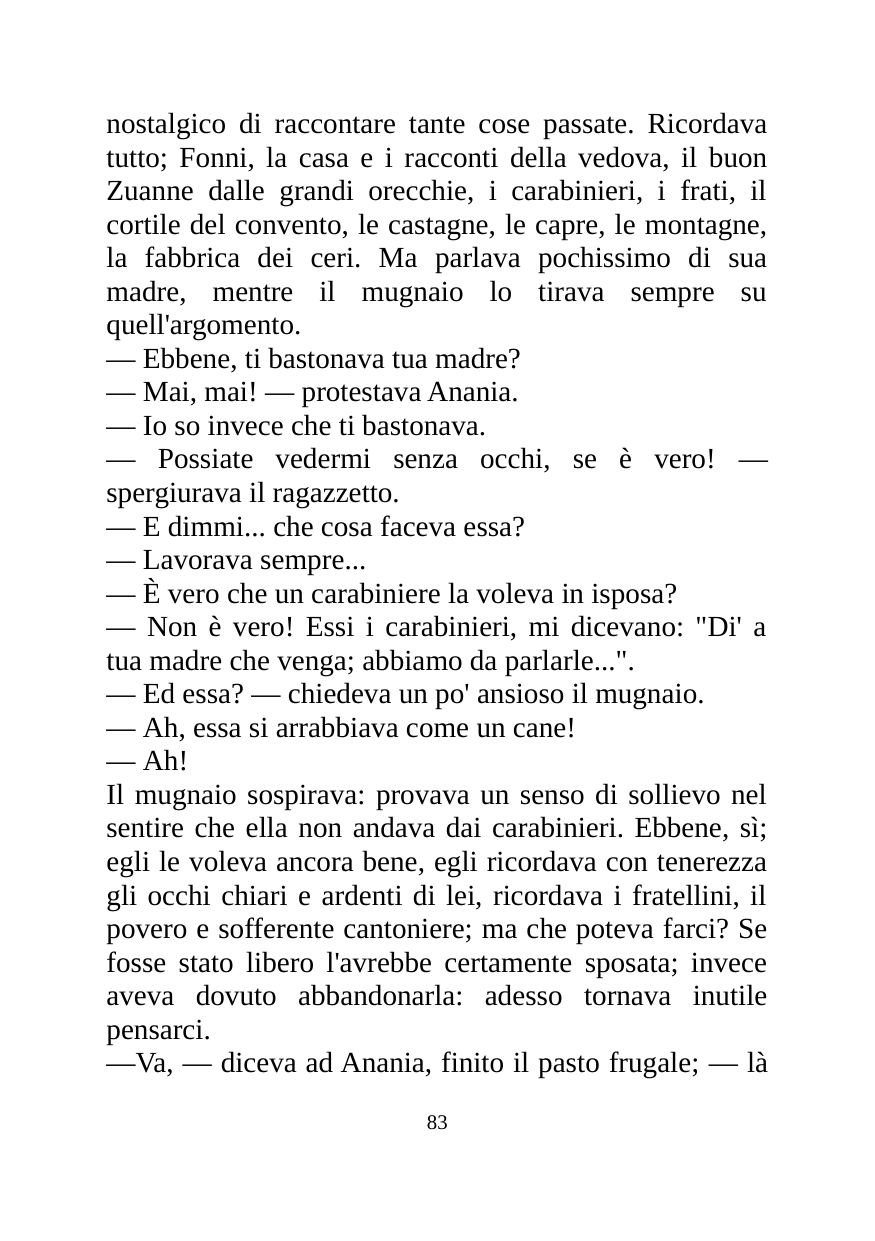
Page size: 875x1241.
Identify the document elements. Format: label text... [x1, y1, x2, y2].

text —Va, — diceva ad Anania, finito il pasto frugale; — là [106, 1045, 768, 1079]
text nostalgico di raccontare tante cose passate. Ricordava tutto; Fonni, la casa e i racconti della vedova, il buon Zuanne dalle grandi orecchie, i carabinieri, i frati, il cortile del convento, le castagne, le capre, le montagne, la fabbrica dei ceri. Ma parlava pochissimo di sua madre, mentre il mugnaio lo tirava sempre su quell'argomento. [106, 106, 768, 341]
text — Ed essa? — chiedeva un po' ansioso il mugnaio. [106, 676, 768, 710]
text — Ah! [106, 743, 768, 777]
text — Ebbene, ti bastonava tua madre? [106, 341, 768, 374]
text — Io so invece che ti bastonava. [106, 408, 768, 442]
text — Ah, essa si arrabbiava come un cane! [106, 710, 768, 743]
text — E dimmi... che cosa faceva essa? [106, 509, 768, 542]
text — Mai, mai! — protestava Anania. [106, 374, 768, 408]
text — Possiate vedermi senza occhi, se è vero! — spergiurava il ragazzetto. [106, 442, 768, 509]
text — Non è vero! Essi i carabinieri, mi dicevano: "Di' a tua madre che venga; abbiamo da parlarle...". [106, 609, 768, 676]
text — Lavorava sempre... [106, 542, 768, 576]
text Il mugnaio sospirava: provava un senso di sollievo nel sentire che ella non andava dai carabinieri. Ebbene, sì; egli le voleva ancora bene, egli ricordava con tenerezza gli occhi chiari e ardenti di lei, ricordava i fratellini, il povero e sofferente cantoniere; ma che poteva farci? Se fosse stato libero l'avrebbe certamente sposata; invece aveva dovuto abbandonarla: adesso tornava inutile pensarci. [106, 777, 768, 1045]
text — È vero che un carabiniere la voleva in isposa? [106, 576, 768, 609]
